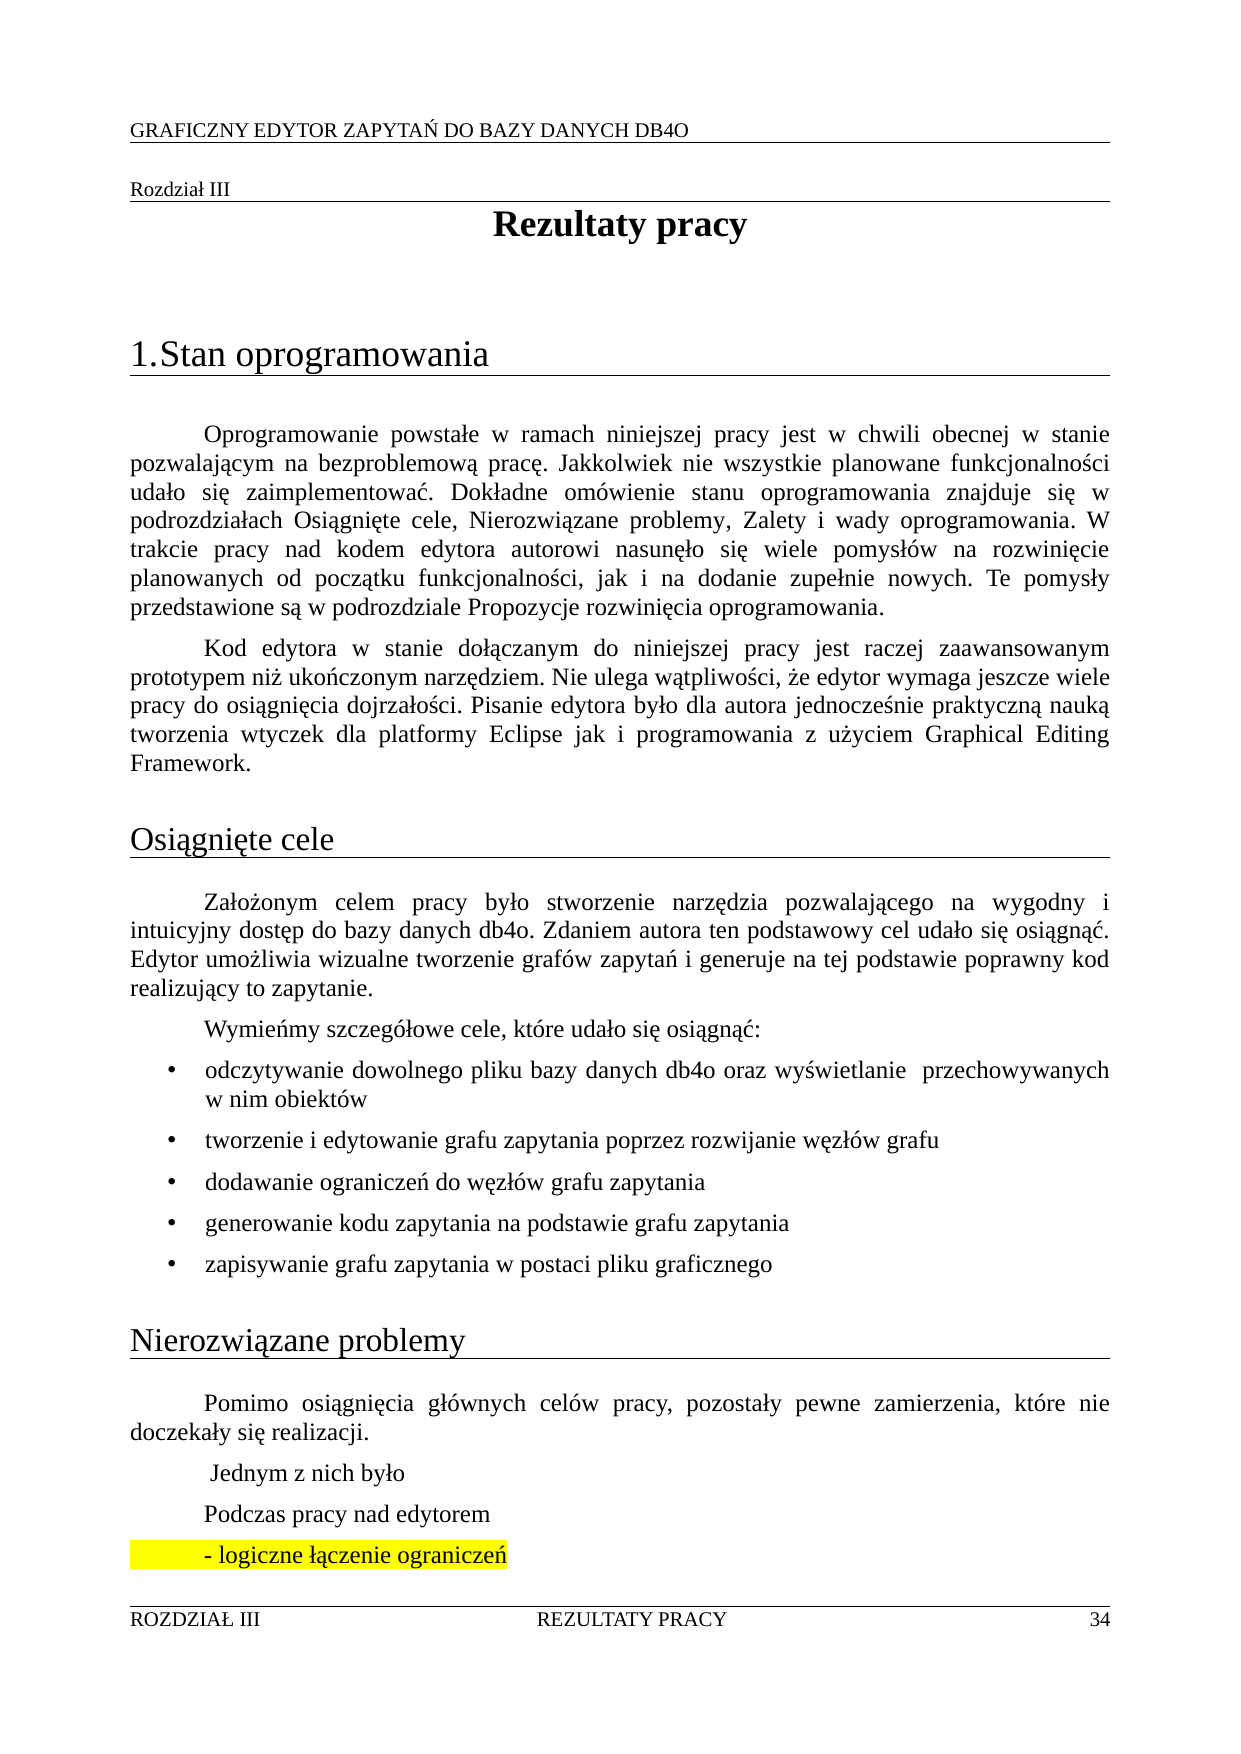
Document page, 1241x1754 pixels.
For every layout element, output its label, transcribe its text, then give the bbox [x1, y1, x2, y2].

list tworzenie i edytowanie grafu zapytania poprzez rozwijanie węzłów grafu [167, 1125, 1110, 1154]
text Jednym z nich było [130, 1458, 1110, 1487]
subtitle Nierozwiązane problemy [130, 1320, 1110, 1358]
text Pomimo osiągnięcia głównych celów pracy, pozostały pewne zamierzenia, które nie doczekały się realizacji. [130, 1388, 1110, 1445]
text Podczas pracy nad edytorem [130, 1499, 1110, 1528]
subtitle Rozdział III [130, 177, 1110, 201]
text - logiczne łączenie ograniczeń [130, 1540, 1110, 1569]
text Oprogramowanie powstałe w ramach niniejszej pracy jest w chwili obecnej w stanie pozwalającym na bezproblemową pracę. Jakkolwiek nie wszystkie planowane funkcjonalności udało się zaimplementować. Dokładne omówienie stanu oprogramowania znajduje się w podrozdziałach Osiągnięte cele, Nierozwiązane problemy, Zalety i wady oprogramowania. W trakcie pracy nad kodem edytora autorowi nasunęło się wiele pomysłów na rozwinięcie planowanych od początku funkcjonalności, jak i na dodanie zupełnie nowych. Te pomysły przedstawione są w podrozdziale Propozycje rozwinięcia oprogramowania. [130, 419, 1110, 621]
list dodawanie ograniczeń do węzłów grafu zapytania [167, 1167, 1110, 1195]
text Rezultaty pracy [130, 202, 1110, 244]
subtitle Osiągnięte cele [130, 819, 1110, 857]
text Kod edytora w stanie dołączanym do niniejszej pracy jest raczej zaawansowanym prototypem niż ukończonym narzędziem. Nie ulega wątpliwości, że edytor wymaga jeszcze wiele pracy do osiągnięcia dojrzałości. Pisanie edytora było dla autora jednocześnie praktyczną nauką tworzenia wtyczek dla platformy Eclipse jak i programowania z użyciem Graphical Editing Framework. [130, 633, 1110, 777]
text Założonym celem pracy było stworzenie narzędzia pozwalającego na wygodny i intuicyjny dostęp do bazy danych db4o. Zdaniem autora ten podstawowy cel udało się osiągnąć. Edytor umożliwia wizualne tworzenie grafów zapytań i generuje na tej podstawie poprawny kod realizujący to zapytanie. [130, 887, 1110, 1002]
list generowanie kodu zapytania na podstawie grafu zapytania [167, 1208, 1110, 1237]
subtitle Stan oprogramowania [130, 332, 1110, 375]
text Wymieńmy szczegółowe cele, które udało się osiągnąć: [130, 1014, 1110, 1043]
list odczytywanie dowolnego pliku bazy danych db4o oraz wyświetlanie przechowywanych w nim obiektów [167, 1055, 1110, 1113]
list zapisywanie grafu zapytania w postaci pliku graficznego [167, 1249, 1110, 1278]
